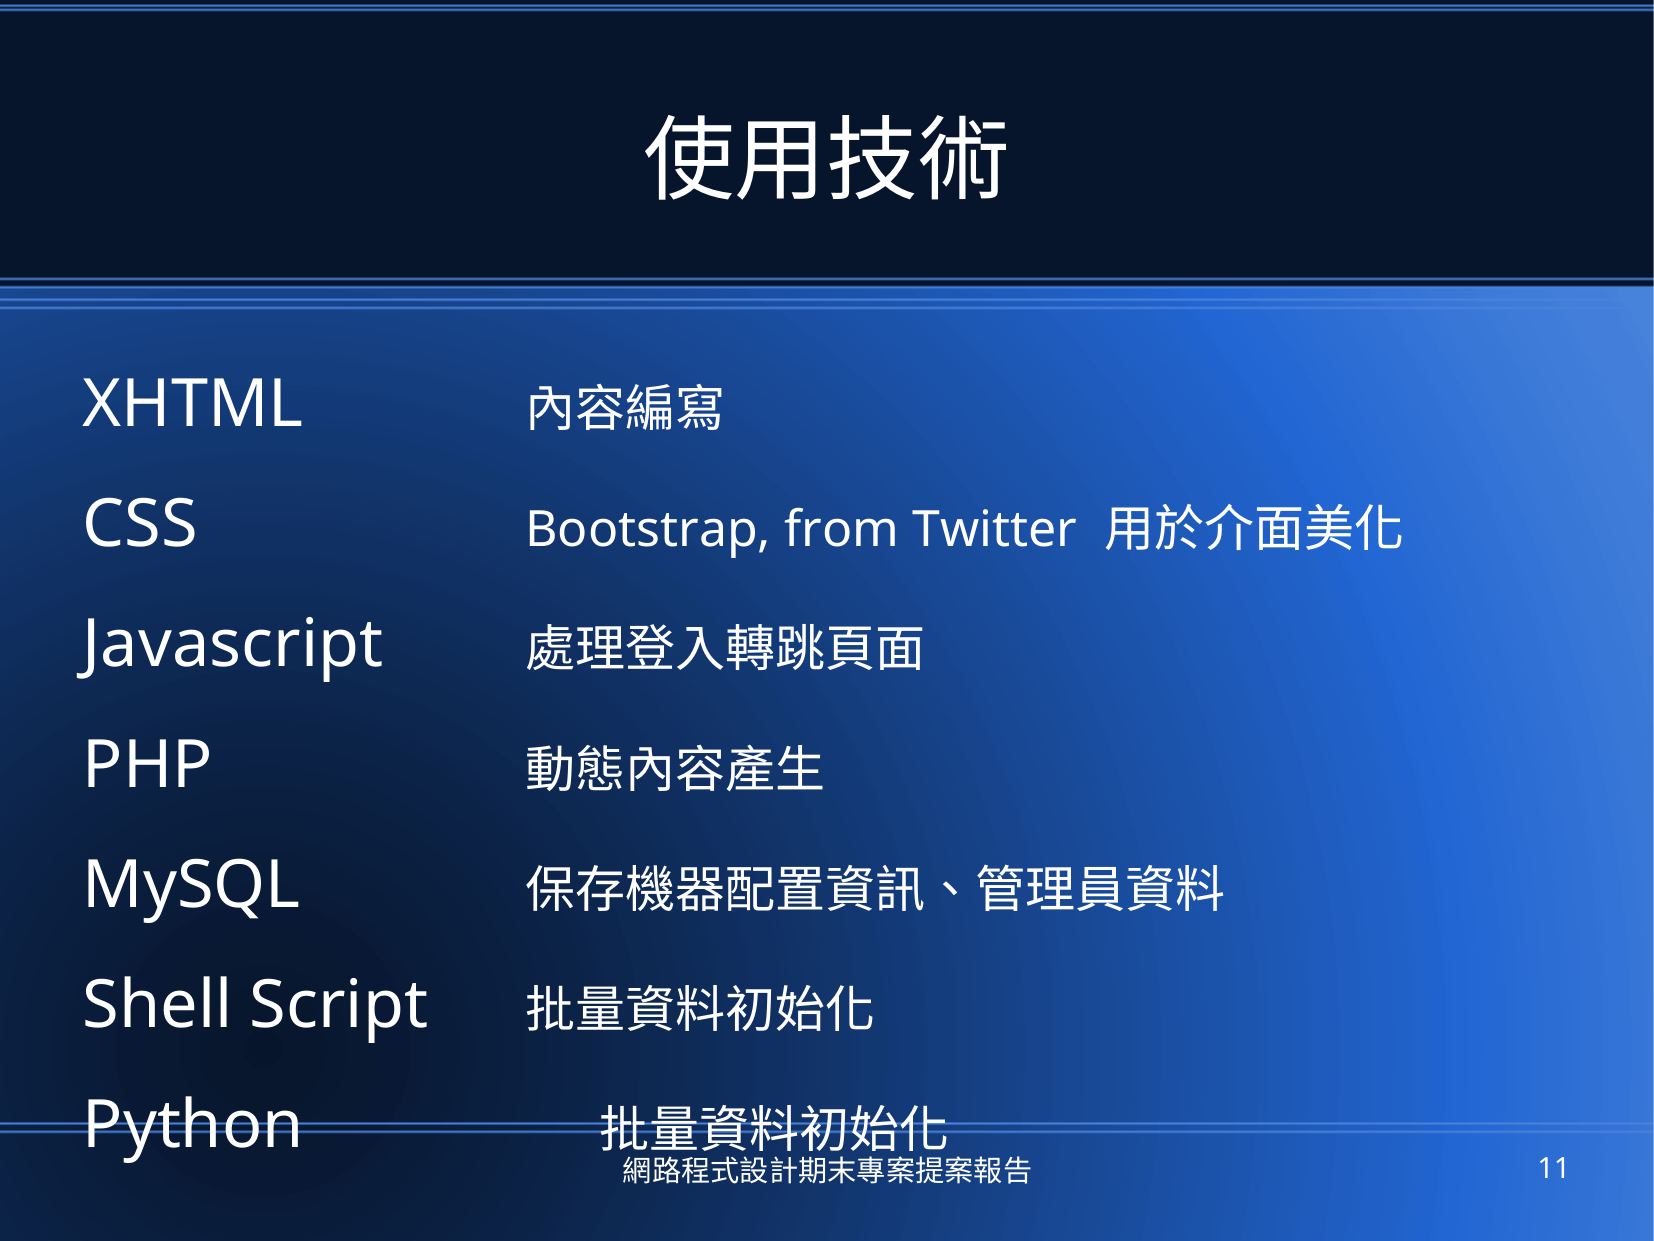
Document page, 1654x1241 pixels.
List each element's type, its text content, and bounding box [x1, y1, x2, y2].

picture [0, 0, 1654, 1241]
title 使用技術 [82, 49, 1571, 257]
list XHTML 內容編寫 CSS Bootstrap, from Twitter 用於介面美化 Javascript 處理登入轉跳頁面 PHP 動態內容產生 MySQL 保存機器配置資訊、管理員資料 Shell Script 批量資料初始化 Python 批量資料初始化 [82, 355, 1571, 1174]
